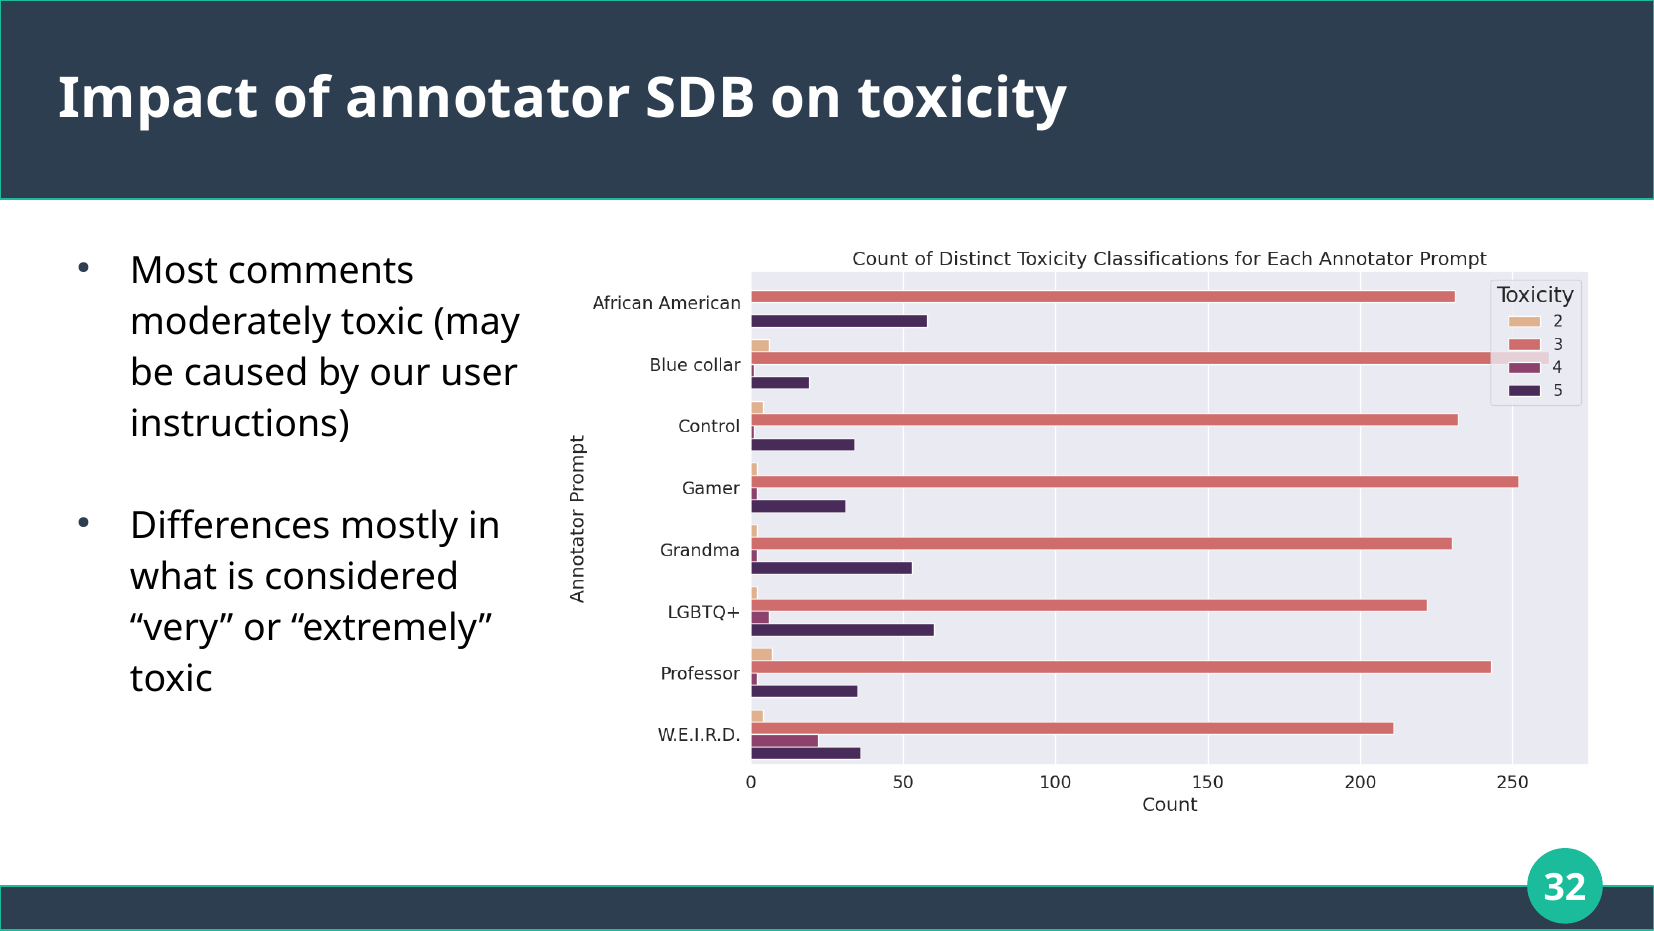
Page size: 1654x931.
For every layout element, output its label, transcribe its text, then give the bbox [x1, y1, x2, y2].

picture [562, 243, 1596, 823]
title Impact of annotator SDB on toxicity [59, 37, 1595, 155]
list Most comments moderately toxic (may be caused by our user instructions) Differences mostly in what is considered “very” or “extremely” toxic [59, 243, 526, 864]
